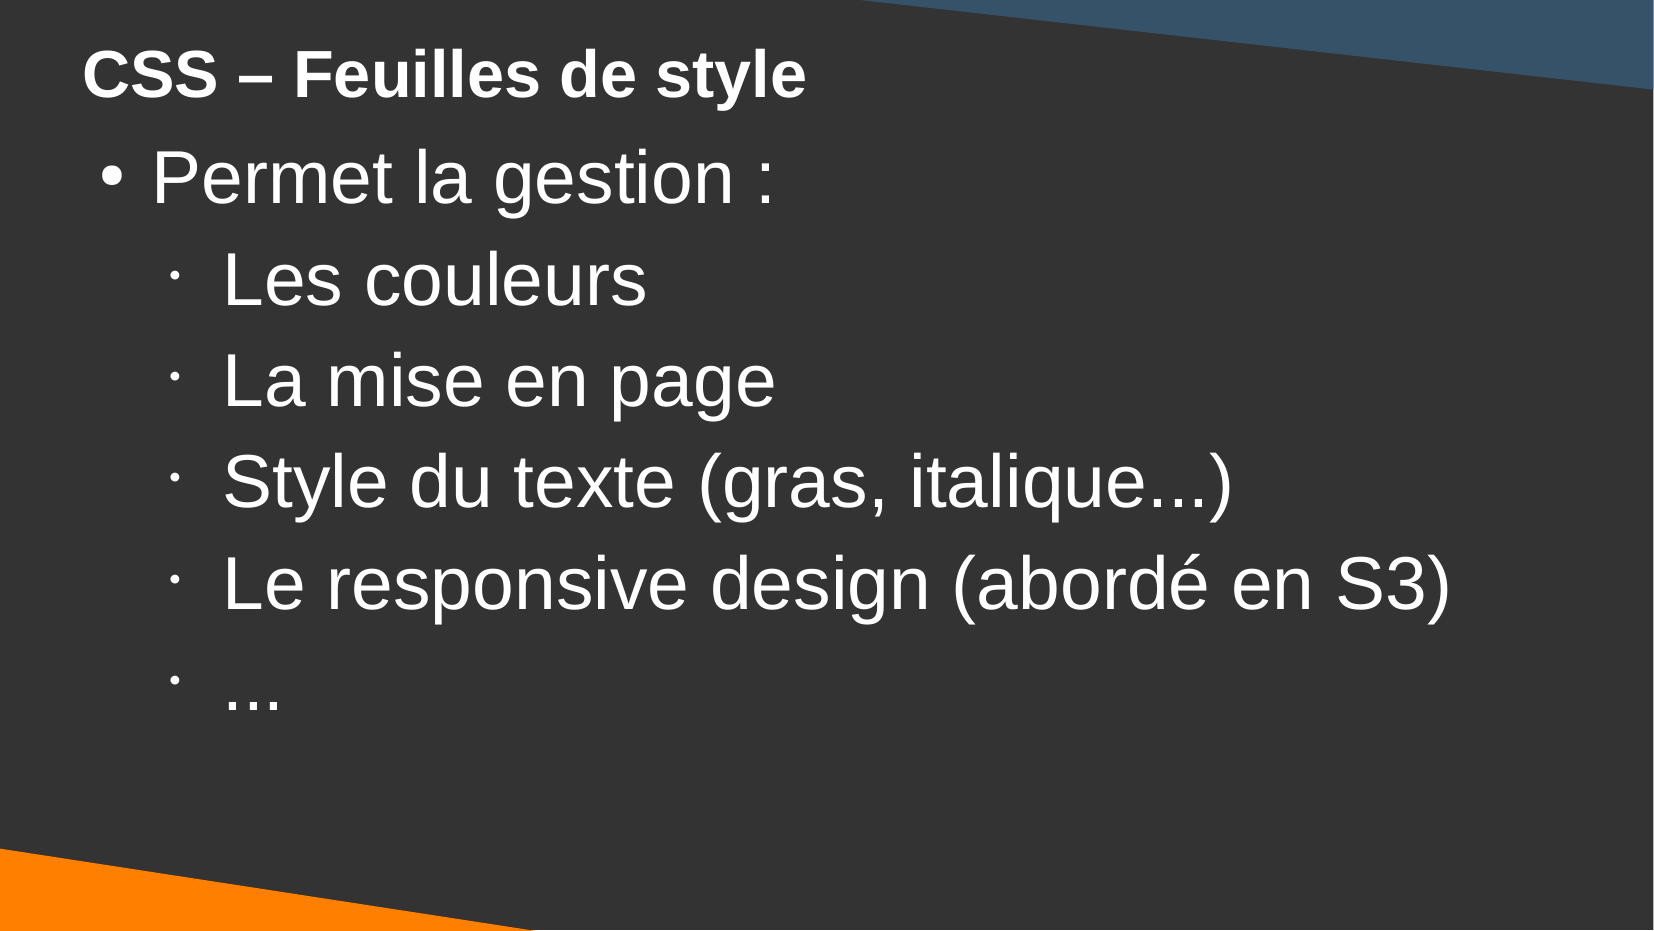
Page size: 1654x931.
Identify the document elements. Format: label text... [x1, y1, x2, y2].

title CSS – Feuilles de style [82, 36, 1571, 114]
text_box [0, 848, 537, 931]
list Permet la gestion : Les couleurs La mise en page Style du texte (gras, italique...) Le responsive design (abordé en S3) ... [80, 135, 1605, 839]
text_box [859, 0, 1654, 90]
